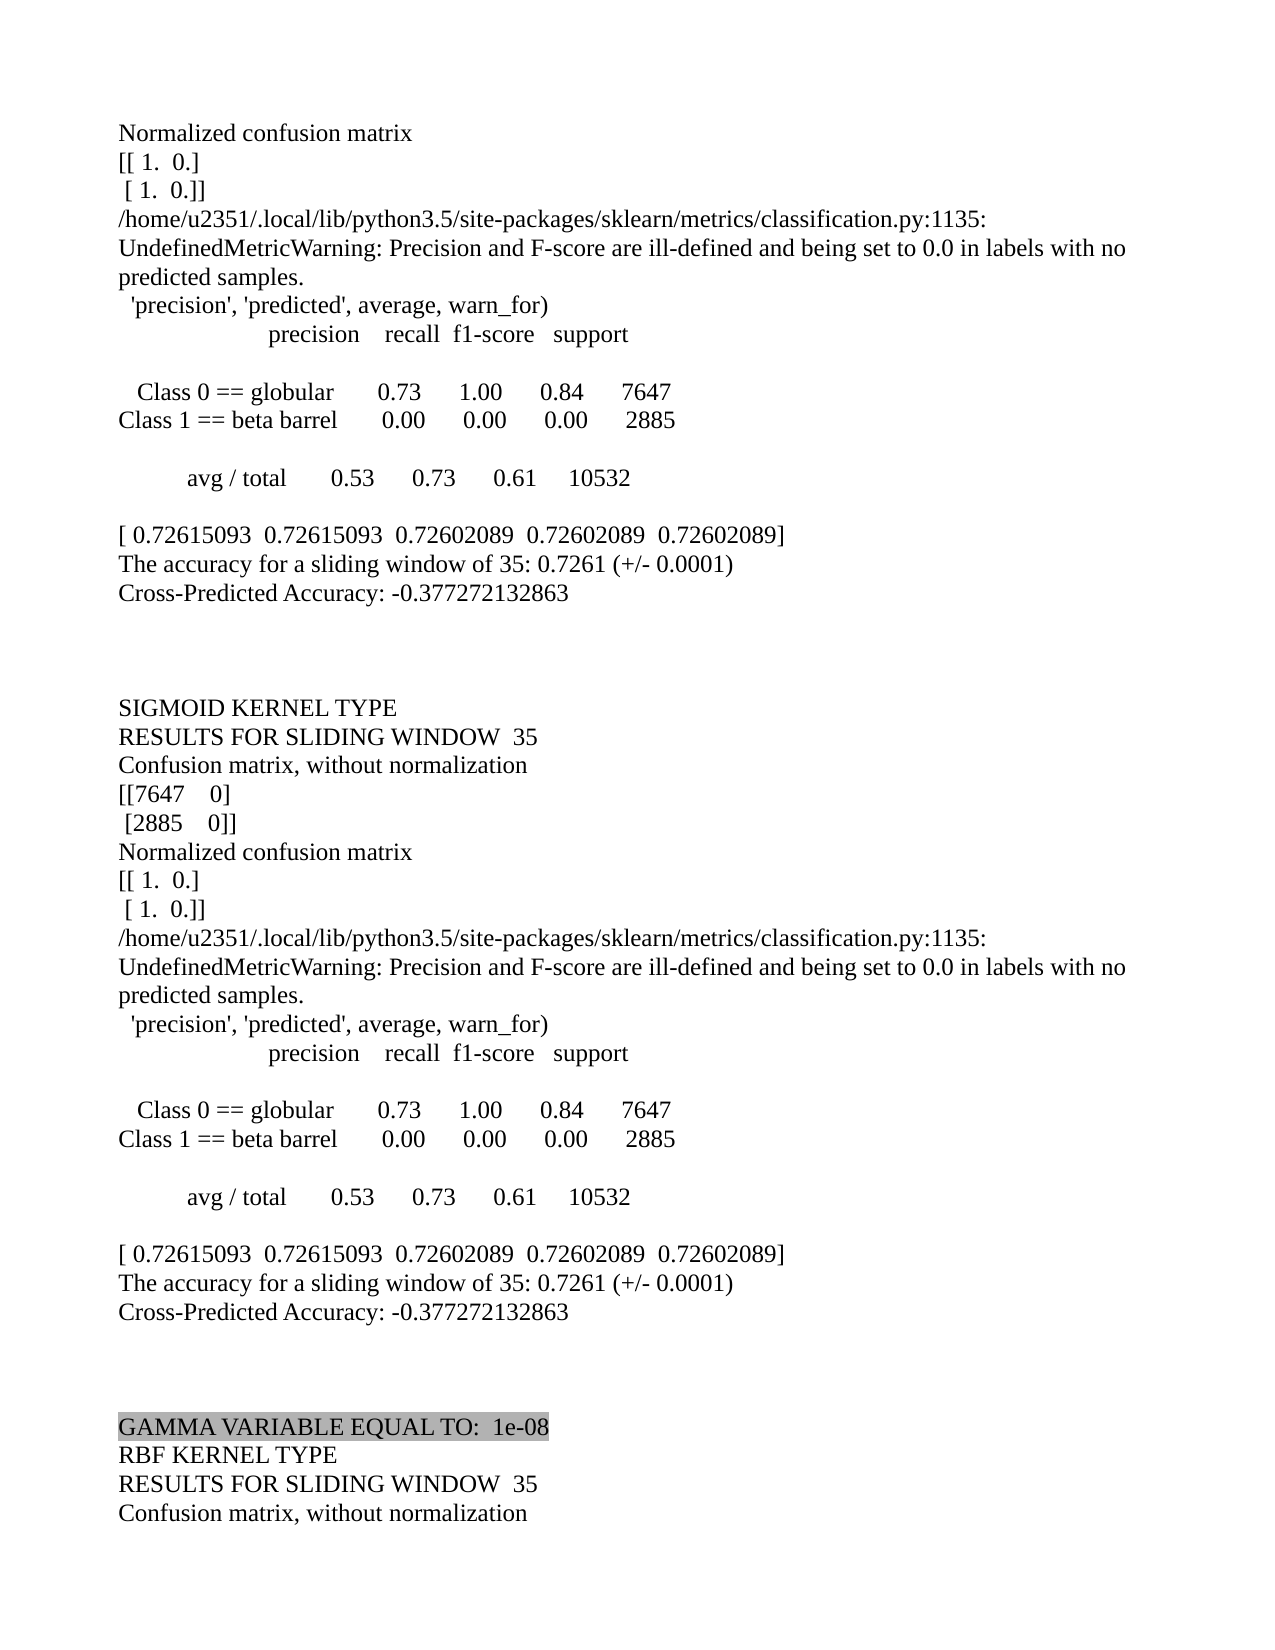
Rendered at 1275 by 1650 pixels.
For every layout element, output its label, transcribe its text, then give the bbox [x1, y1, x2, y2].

text [ 1. 0.]] [118, 176, 1157, 204]
text GAMMA VARIABLE EQUAL TO: 1e-08 [118, 1412, 1157, 1441]
text [[7647 0] [118, 779, 1157, 808]
text The accuracy for a sliding window of 35: 0.7261 (+/- 0.0001) [118, 549, 1157, 578]
text Cross-Predicted Accuracy: -0.377272132863 [118, 578, 1157, 607]
text Class 1 == beta barrel 0.00 0.00 0.00 2885 [118, 406, 1157, 434]
text precision recall f1-score support [118, 319, 1157, 348]
text RBF KERNEL TYPE [118, 1441, 1157, 1469]
text Class 1 == beta barrel 0.00 0.00 0.00 2885 [118, 1124, 1157, 1153]
text 'precision', 'predicted', average, warn_for) [118, 1009, 1157, 1038]
text RESULTS FOR SLIDING WINDOW 35 [118, 1469, 1157, 1498]
text Confusion matrix, without normalization [118, 1498, 1157, 1527]
text [ 1. 0.]] [118, 894, 1157, 923]
text RESULTS FOR SLIDING WINDOW 35 [118, 722, 1157, 751]
text The accuracy for a sliding window of 35: 0.7261 (+/- 0.0001) [118, 1268, 1157, 1297]
text Normalized confusion matrix [118, 118, 1157, 147]
text 'precision', 'predicted', average, warn_for) [118, 291, 1157, 319]
text [ 0.72615093 0.72615093 0.72602089 0.72602089 0.72602089] [118, 1239, 1157, 1268]
text Confusion matrix, without normalization [118, 751, 1157, 779]
text avg / total 0.53 0.73 0.61 10532 [118, 463, 1157, 492]
text avg / total 0.53 0.73 0.61 10532 [118, 1182, 1157, 1211]
text Class 0 == globular 0.73 1.00 0.84 7647 [118, 1096, 1157, 1124]
text precision recall f1-score support [118, 1038, 1157, 1067]
text Normalized confusion matrix [118, 837, 1157, 866]
text /home/u2351/.local/lib/python3.5/site-packages/sklearn/metrics/classification.py:1135: UndefinedMetricWarning: Precision and F-score are ill-defined and being set to 0.0 in labels with no predicted samples. [118, 923, 1157, 1009]
text [ 0.72615093 0.72615093 0.72602089 0.72602089 0.72602089] [118, 521, 1157, 549]
text [[ 1. 0.] [118, 147, 1157, 176]
text [2885 0]] [118, 808, 1157, 837]
text /home/u2351/.local/lib/python3.5/site-packages/sklearn/metrics/classification.py:1135: UndefinedMetricWarning: Precision and F-score are ill-defined and being set to 0.0 in labels with no predicted samples. [118, 204, 1157, 291]
text Class 0 == globular 0.73 1.00 0.84 7647 [118, 377, 1157, 406]
text SIGMOID KERNEL TYPE [118, 693, 1157, 722]
text Cross-Predicted Accuracy: -0.377272132863 [118, 1297, 1157, 1326]
text [[ 1. 0.] [118, 866, 1157, 894]
